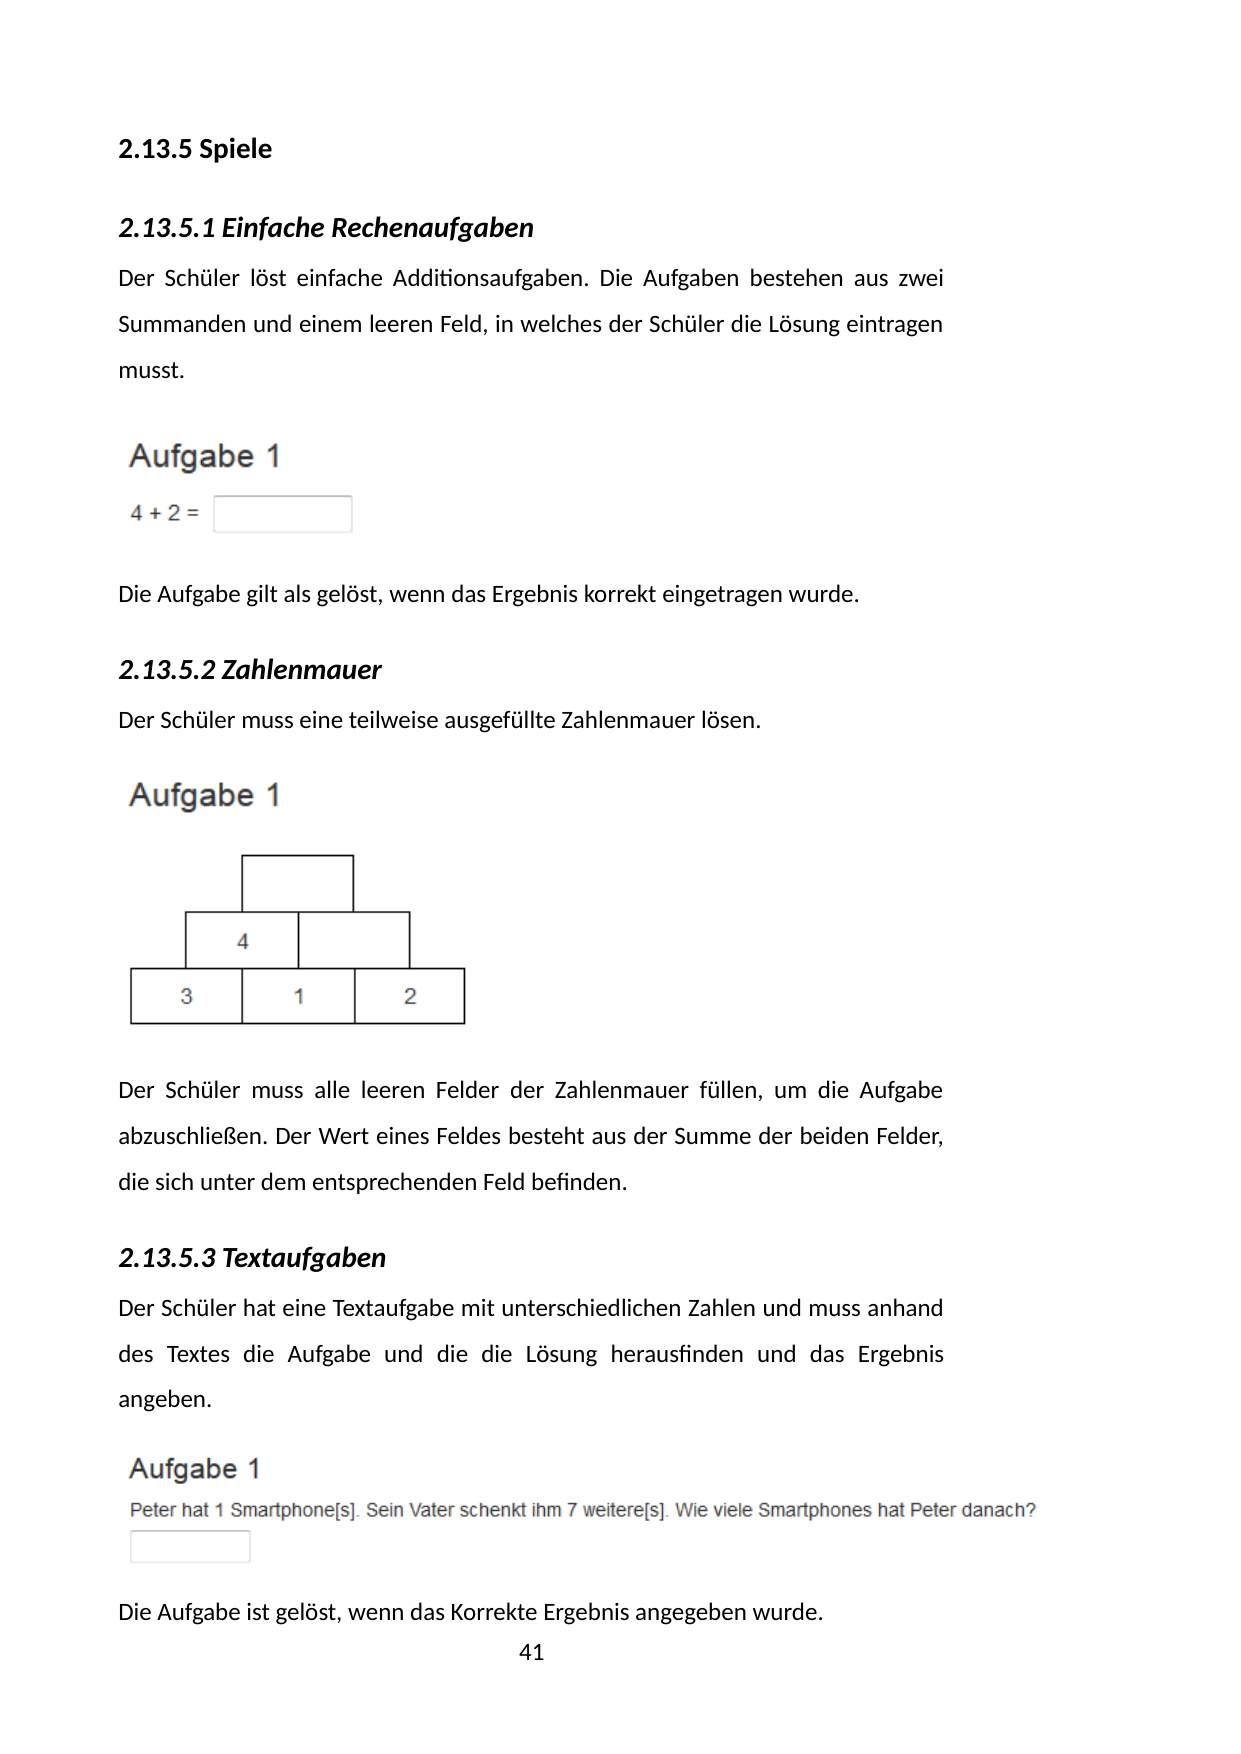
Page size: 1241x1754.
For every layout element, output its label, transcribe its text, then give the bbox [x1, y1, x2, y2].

subtitle 2.13.5.2 Zahlenmauer [118, 651, 945, 687]
text Der Schüler löst einfache Additionsaufgaben. Die Aufgaben bestehen aus zwei Summanden und einem leeren Feld, in welches der Schüler die Lösung eintragen musst. [118, 262, 945, 384]
subtitle 2.13.5.3 Textaufgaben [118, 1239, 945, 1274]
subtitle 2.13.5.1 Einfache Rechenaufgaben [118, 209, 945, 244]
text Die Aufgabe ist gelöst, wenn das Korrekte Ergebnis angegeben wurde. [118, 1581, 945, 1627]
text Der Schüler muss alle leeren Felder der Zahlenmauer füllen, um die Aufgabe abzuschließen. Der Wert eines Feldes besteht aus der Summe der beiden Felder, die sich unter dem entsprechenden Feld befinden. [118, 1074, 945, 1196]
text Der Schüler hat eine Textaufgabe mit unterschiedlichen Zahlen und muss anhand des Textes die Aufgabe und die die Lösung herausfinden und das Ergebnis angeben. [118, 1292, 945, 1414]
text Die Aufgabe gilt als gelöst, wenn das Ergebnis korrekt eingetragen wurde. [118, 578, 945, 609]
subtitle 2.13.5 Spiele [118, 131, 945, 166]
text Der Schüler muss eine teilweise ausgefüllte Zahlenmauer lösen. [118, 704, 945, 735]
